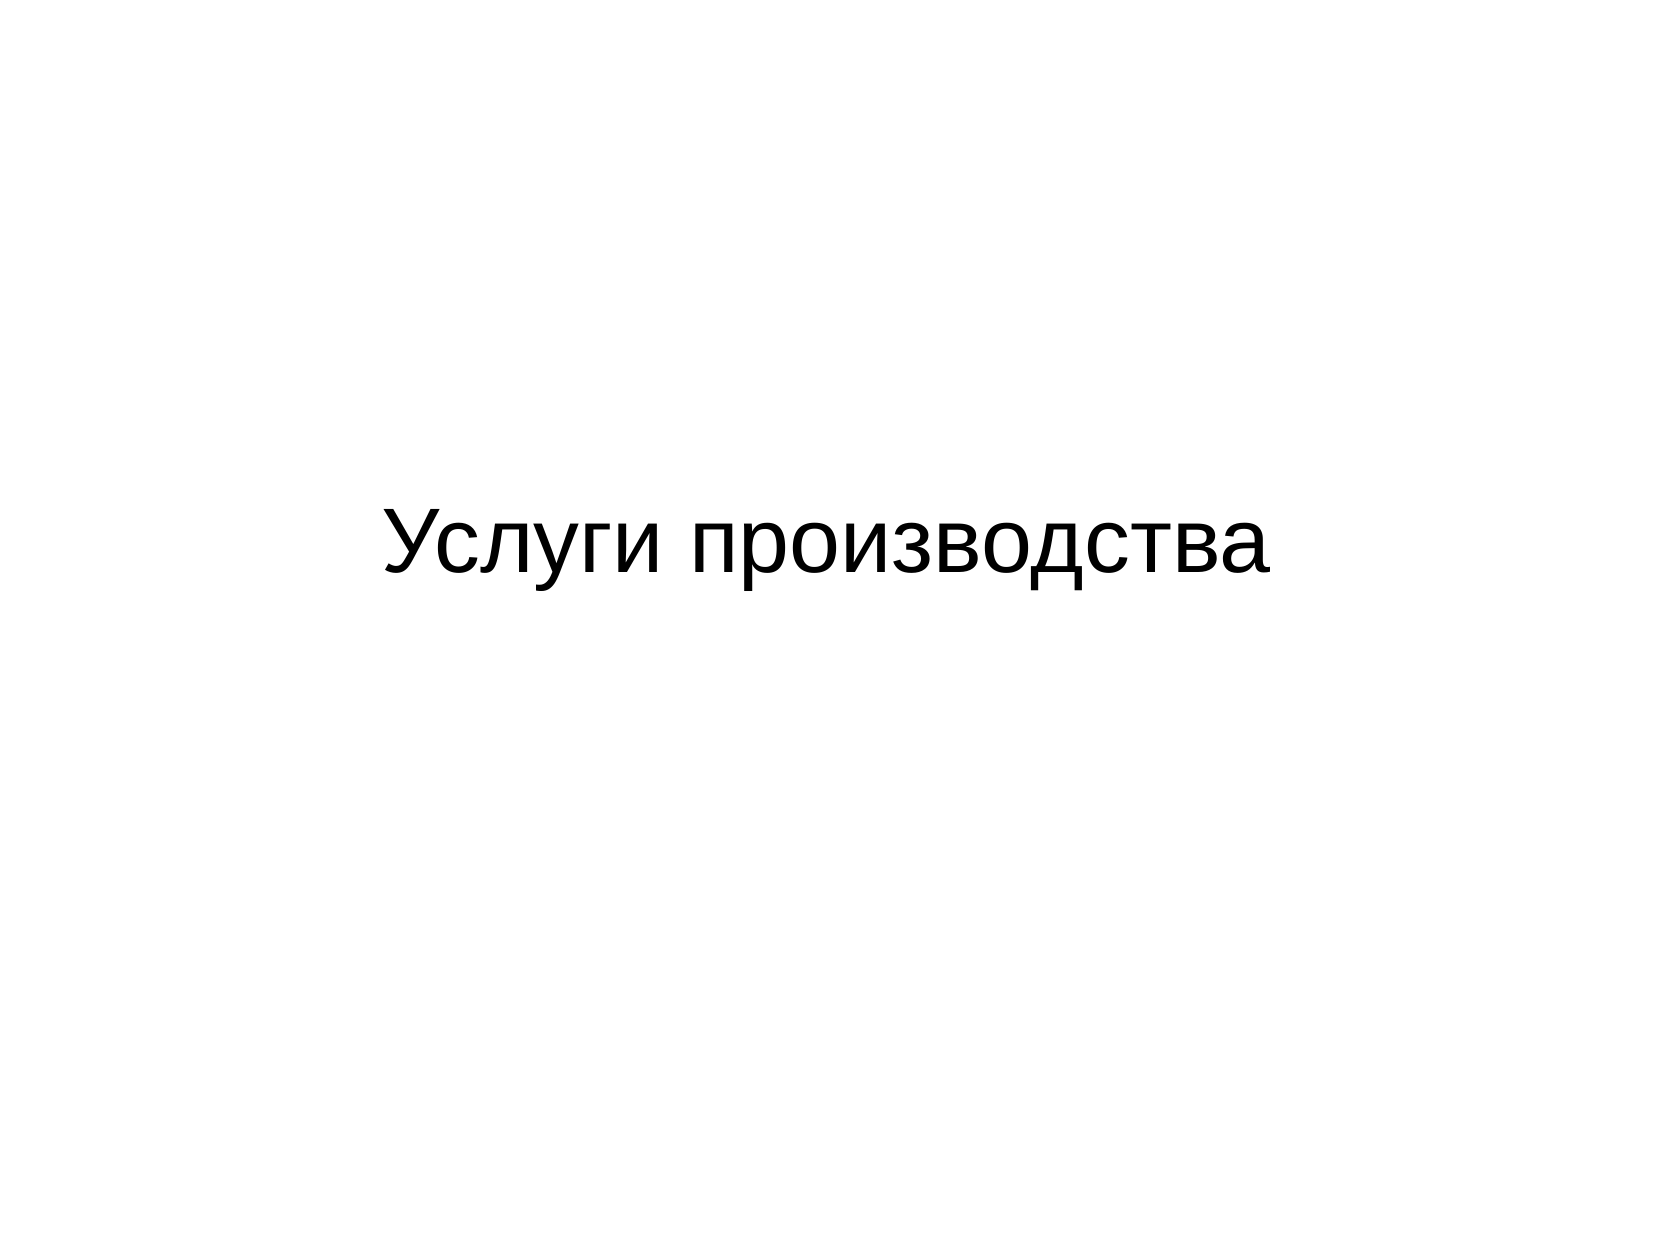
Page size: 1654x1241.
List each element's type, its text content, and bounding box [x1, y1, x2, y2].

title Услуги производства [82, 437, 1571, 645]
